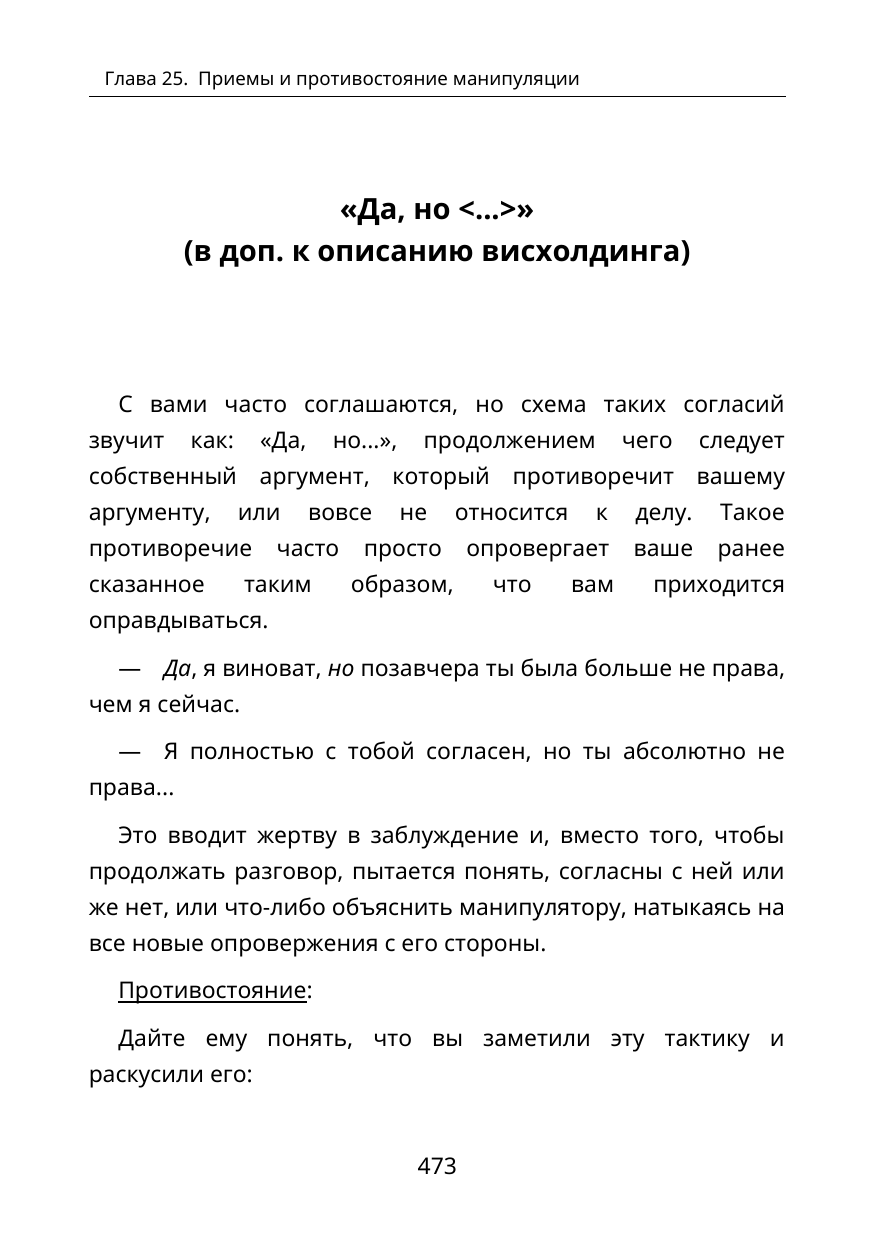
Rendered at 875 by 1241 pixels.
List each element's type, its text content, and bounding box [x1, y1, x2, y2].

list Я полностью с тобой согласен, но ты абсолютно не права... [88, 735, 786, 802]
list Да, я виноват, но позавчера ты была больше не права, чем я сейчас. [88, 652, 786, 719]
text Дайте ему понять, что вы заметили эту тактику и раскусили его: [88, 1022, 786, 1089]
text С вами часто соглашаются, но схема таких согласий звучит как: «Да, но...», продолжением чего следует собственный аргумент, который противоречит вашему аргументу, или вовсе не относится к делу. Такое противоречие часто просто опровергает ваше ранее сказанное таким образом, что вам приходится оправдываться. [88, 388, 786, 635]
text Противостояние: [88, 974, 786, 1006]
text Это вводит жертву в заблуждение и, вместо того, чтобы продолжать разговор, пытается понять, согласны с ней или же нет, или что-либо объяснить манипулятору, натыкаясь на все новые опровержения с его стороны. [88, 819, 786, 958]
subtitle «Да, но <...>» (в доп. к описанию висхолдинга) [88, 185, 786, 270]
